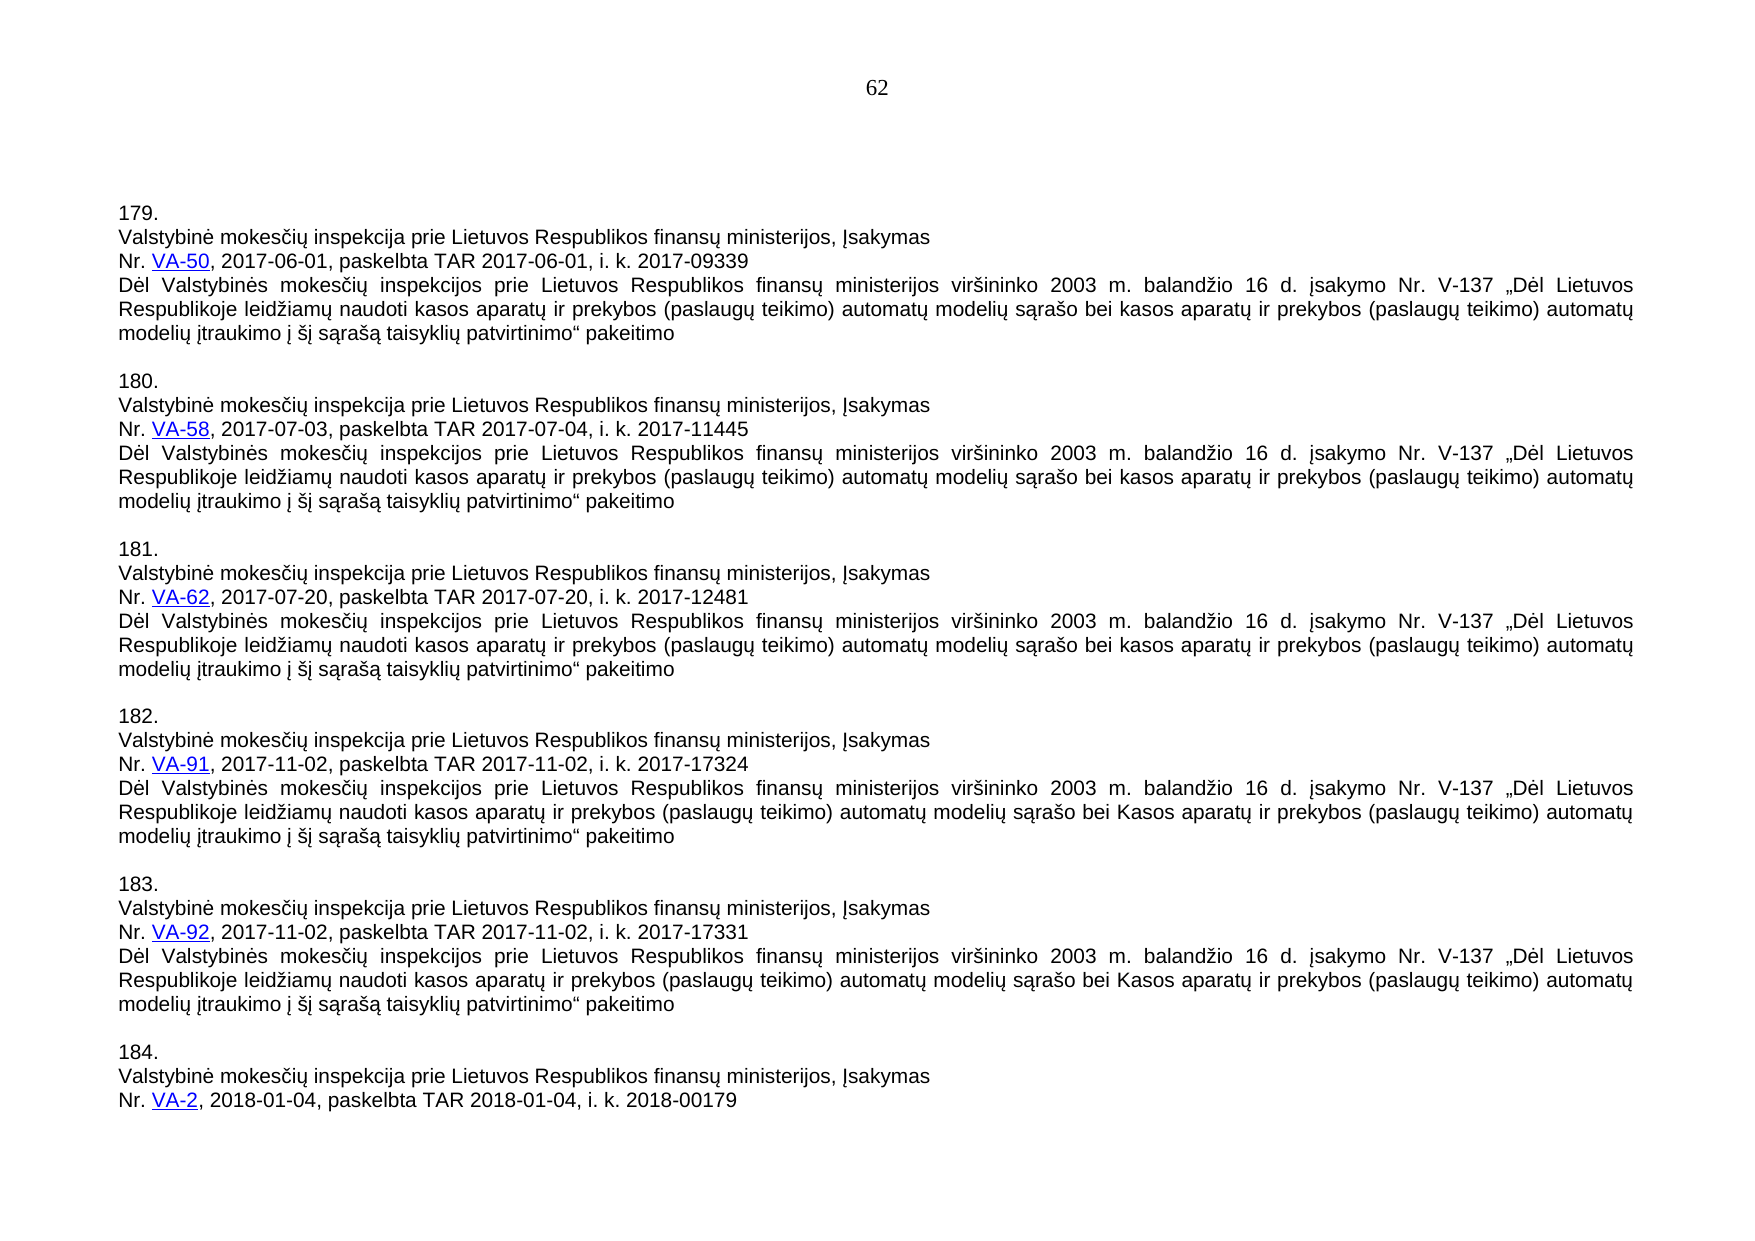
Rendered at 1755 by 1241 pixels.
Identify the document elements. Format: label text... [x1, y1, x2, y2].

text 179. [118, 201, 1636, 225]
text Dėl Valstybinės mokesčių inspekcijos prie Lietuvos Respublikos finansų ministerijos viršininko 2003 m. balandžio 16 d. įsakymo Nr. V-137 „Dėl Lietuvos Respublikoje leidžiamų naudoti kasos aparatų ir prekybos (paslaugų teikimo) automatų modelių sąrašo bei kasos aparatų ir prekybos (paslaugų teikimo) automatų modelių įtraukimo į šį sąrašą taisyklių patvirtinimo“ pakeitimo [118, 441, 1636, 513]
text Nr. VA-62, 2017-07-20, paskelbta TAR 2017-07-20, i. k. 2017-12481 [118, 584, 1636, 608]
text 184. [118, 1040, 1636, 1064]
text 181. [118, 537, 1636, 561]
text 180. [118, 369, 1636, 393]
text Dėl Valstybinės mokesčių inspekcijos prie Lietuvos Respublikos finansų ministerijos viršininko 2003 m. balandžio 16 d. įsakymo Nr. V-137 „Dėl Lietuvos Respublikoje leidžiamų naudoti kasos aparatų ir prekybos (paslaugų teikimo) automatų modelių sąrašo bei kasos aparatų ir prekybos (paslaugų teikimo) automatų modelių įtraukimo į šį sąrašą taisyklių patvirtinimo“ pakeitimo [118, 273, 1636, 345]
text Valstybinė mokesčių inspekcija prie Lietuvos Respublikos finansų ministerijos, Įsakymas [118, 561, 1636, 584]
text 183. [118, 872, 1636, 896]
text Dėl Valstybinės mokesčių inspekcijos prie Lietuvos Respublikos finansų ministerijos viršininko 2003 m. balandžio 16 d. įsakymo Nr. V-137 „Dėl Lietuvos Respublikoje leidžiamų naudoti kasos aparatų ir prekybos (paslaugų teikimo) automatų modelių sąrašo bei kasos aparatų ir prekybos (paslaugų teikimo) automatų modelių įtraukimo į šį sąrašą taisyklių patvirtinimo“ pakeitimo [118, 608, 1636, 680]
text Valstybinė mokesčių inspekcija prie Lietuvos Respublikos finansų ministerijos, Įsakymas [118, 1064, 1636, 1088]
text Nr. VA-50, 2017-06-01, paskelbta TAR 2017-06-01, i. k. 2017-09339 [118, 249, 1636, 273]
text Nr. VA-58, 2017-07-03, paskelbta TAR 2017-07-04, i. k. 2017-11445 [118, 417, 1636, 441]
text Nr. VA-2, 2018-01-04, paskelbta TAR 2018-01-04, i. k. 2018-00179 [118, 1088, 1636, 1112]
text Valstybinė mokesčių inspekcija prie Lietuvos Respublikos finansų ministerijos, Įsakymas [118, 728, 1636, 752]
text Dėl Valstybinės mokesčių inspekcijos prie Lietuvos Respublikos finansų ministerijos viršininko 2003 m. balandžio 16 d. įsakymo Nr. V-137 „Dėl Lietuvos Respublikoje leidžiamų naudoti kasos aparatų ir prekybos (paslaugų teikimo) automatų modelių sąrašo bei Kasos aparatų ir prekybos (paslaugų teikimo) automatų modelių įtraukimo į šį sąrašą taisyklių patvirtinimo“ pakeitimo [118, 776, 1636, 848]
text Dėl Valstybinės mokesčių inspekcijos prie Lietuvos Respublikos finansų ministerijos viršininko 2003 m. balandžio 16 d. įsakymo Nr. V-137 „Dėl Lietuvos Respublikoje leidžiamų naudoti kasos aparatų ir prekybos (paslaugų teikimo) automatų modelių sąrašo bei Kasos aparatų ir prekybos (paslaugų teikimo) automatų modelių įtraukimo į šį sąrašą taisyklių patvirtinimo“ pakeitimo [118, 944, 1636, 1016]
text Valstybinė mokesčių inspekcija prie Lietuvos Respublikos finansų ministerijos, Įsakymas [118, 393, 1636, 417]
text Nr. VA-91, 2017-11-02, paskelbta TAR 2017-11-02, i. k. 2017-17324 [118, 752, 1636, 776]
text Valstybinė mokesčių inspekcija prie Lietuvos Respublikos finansų ministerijos, Įsakymas [118, 896, 1636, 920]
text Valstybinė mokesčių inspekcija prie Lietuvos Respublikos finansų ministerijos, Įsakymas [118, 225, 1636, 249]
text Nr. VA-92, 2017-11-02, paskelbta TAR 2017-11-02, i. k. 2017-17331 [118, 920, 1636, 944]
text 182. [118, 704, 1636, 728]
